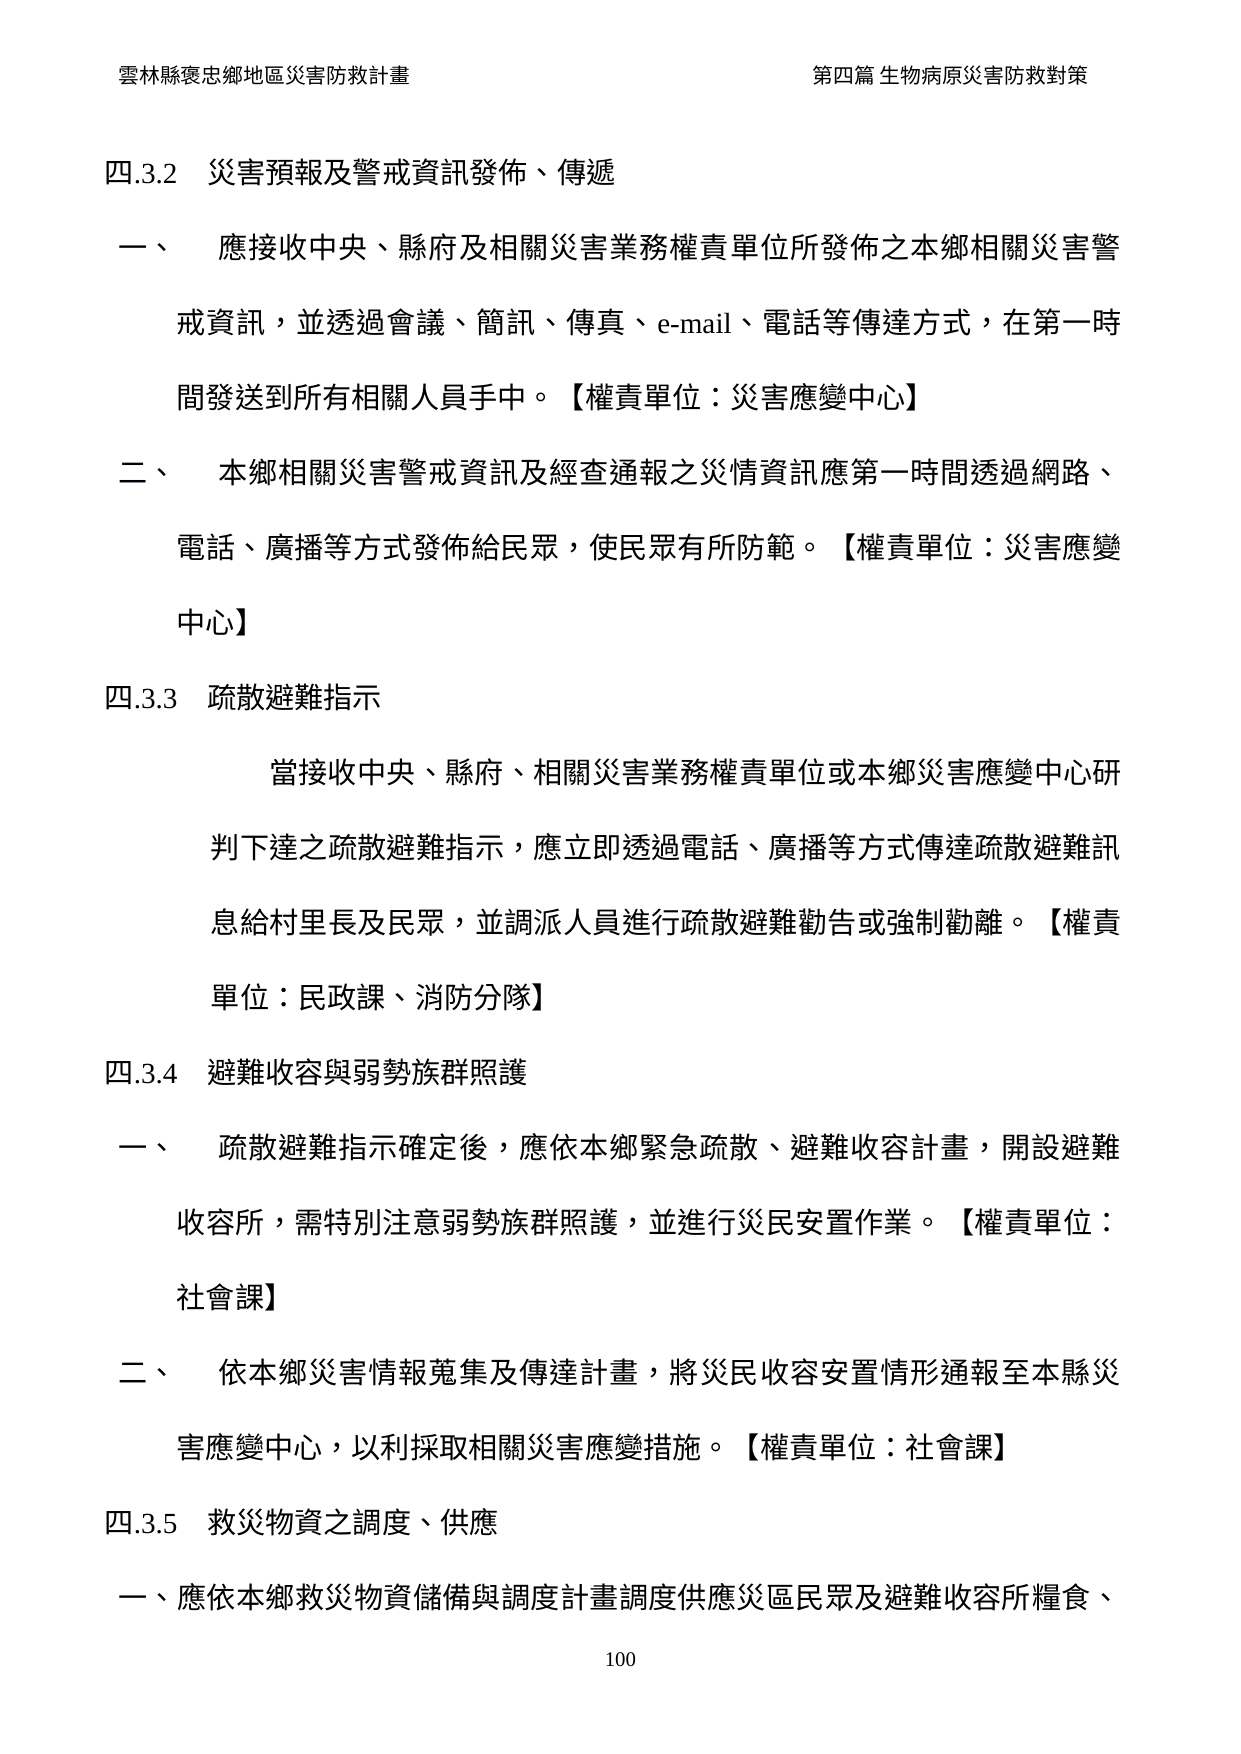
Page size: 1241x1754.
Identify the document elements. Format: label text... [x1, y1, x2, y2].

list 本鄉相關災害警戒資訊及經查通報之災情資訊應第一時間透過網路、電話、廣播等方式發佈給民眾，使民眾有所防範。【權責單位：災害應變中心】 [118, 427, 1122, 652]
list 疏散避難指示確定後，應依本鄉緊急疏散、避難收容計畫，開設避難收容所，需特別注意弱勢族群照護，並進行災民安置作業。【權責單位：社會課】 [118, 1102, 1122, 1327]
text 當接收中央、縣府、相關災害業務權責單位或本鄉災害應變中心研判下達之疏散避難指示，應立即透過電話、廣播等方式傳達疏散避難訊息給村里長及民眾，並調派人員進行疏散避難勸告或強制勸離。【權責單位：民政課、消防分隊】 [211, 727, 1122, 1027]
list 救災物資之調度、供應 [177, 1477, 1122, 1552]
list 災害預報及警戒資訊發佈、傳遞 [177, 127, 1122, 202]
list 疏散避難指示 [177, 652, 1122, 727]
list 避難收容與弱勢族群照護 [177, 1027, 1122, 1102]
list 依本鄉災害情報蒐集及傳達計畫，將災民收容安置情形通報至本縣災害應變中心，以利採取相關災害應變措施。【權責單位：社會課】 [118, 1327, 1122, 1477]
list 應依本鄉救災物資儲備與調度計畫調度供應災區民眾及避難收容所糧食、 [118, 1552, 1122, 1627]
list 應接收中央、縣府及相關災害業務權責單位所發佈之本鄉相關災害警戒資訊，並透過會議、簡訊、傳真、e-mail、電話等傳達方式，在第一時間發送到所有相關人員手中。【權責單位：災害應變中心】 [118, 202, 1122, 427]
